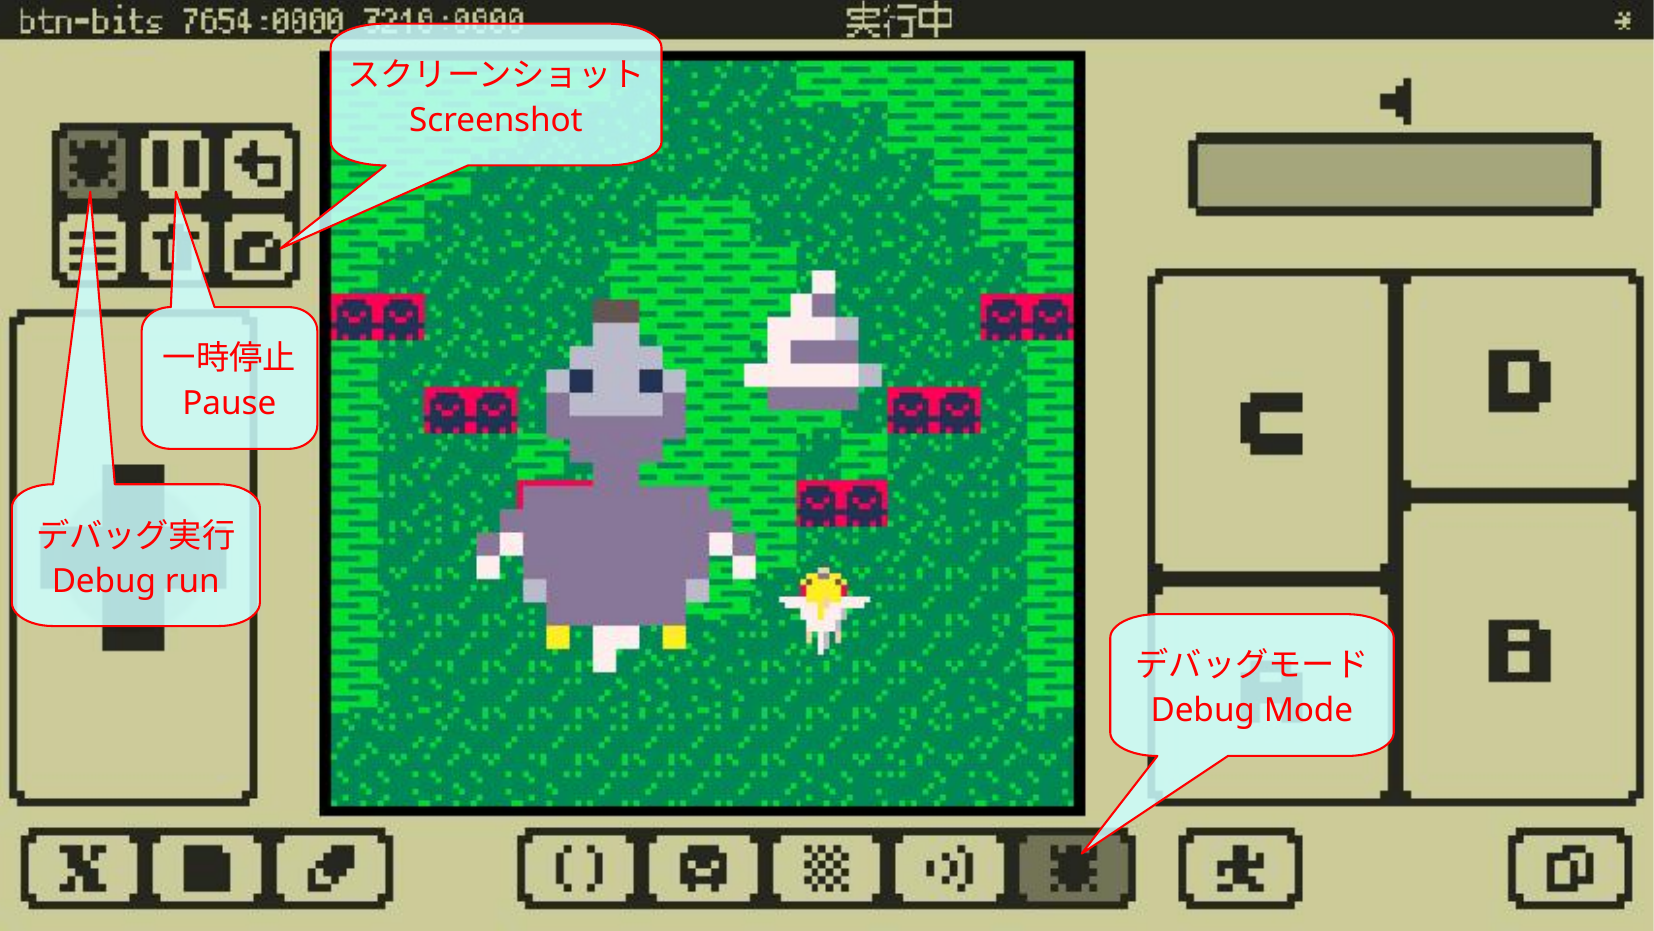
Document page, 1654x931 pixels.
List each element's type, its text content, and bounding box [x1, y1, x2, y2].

picture [0, 0, 1654, 931]
text_box スクリーンショット Screenshot [280, 23, 662, 249]
text_box 一時停止 Pause [141, 191, 318, 449]
text_box デバッグモード Debug Mode [1081, 614, 1394, 854]
text_box デバッグ実行 Debug run [11, 191, 260, 627]
